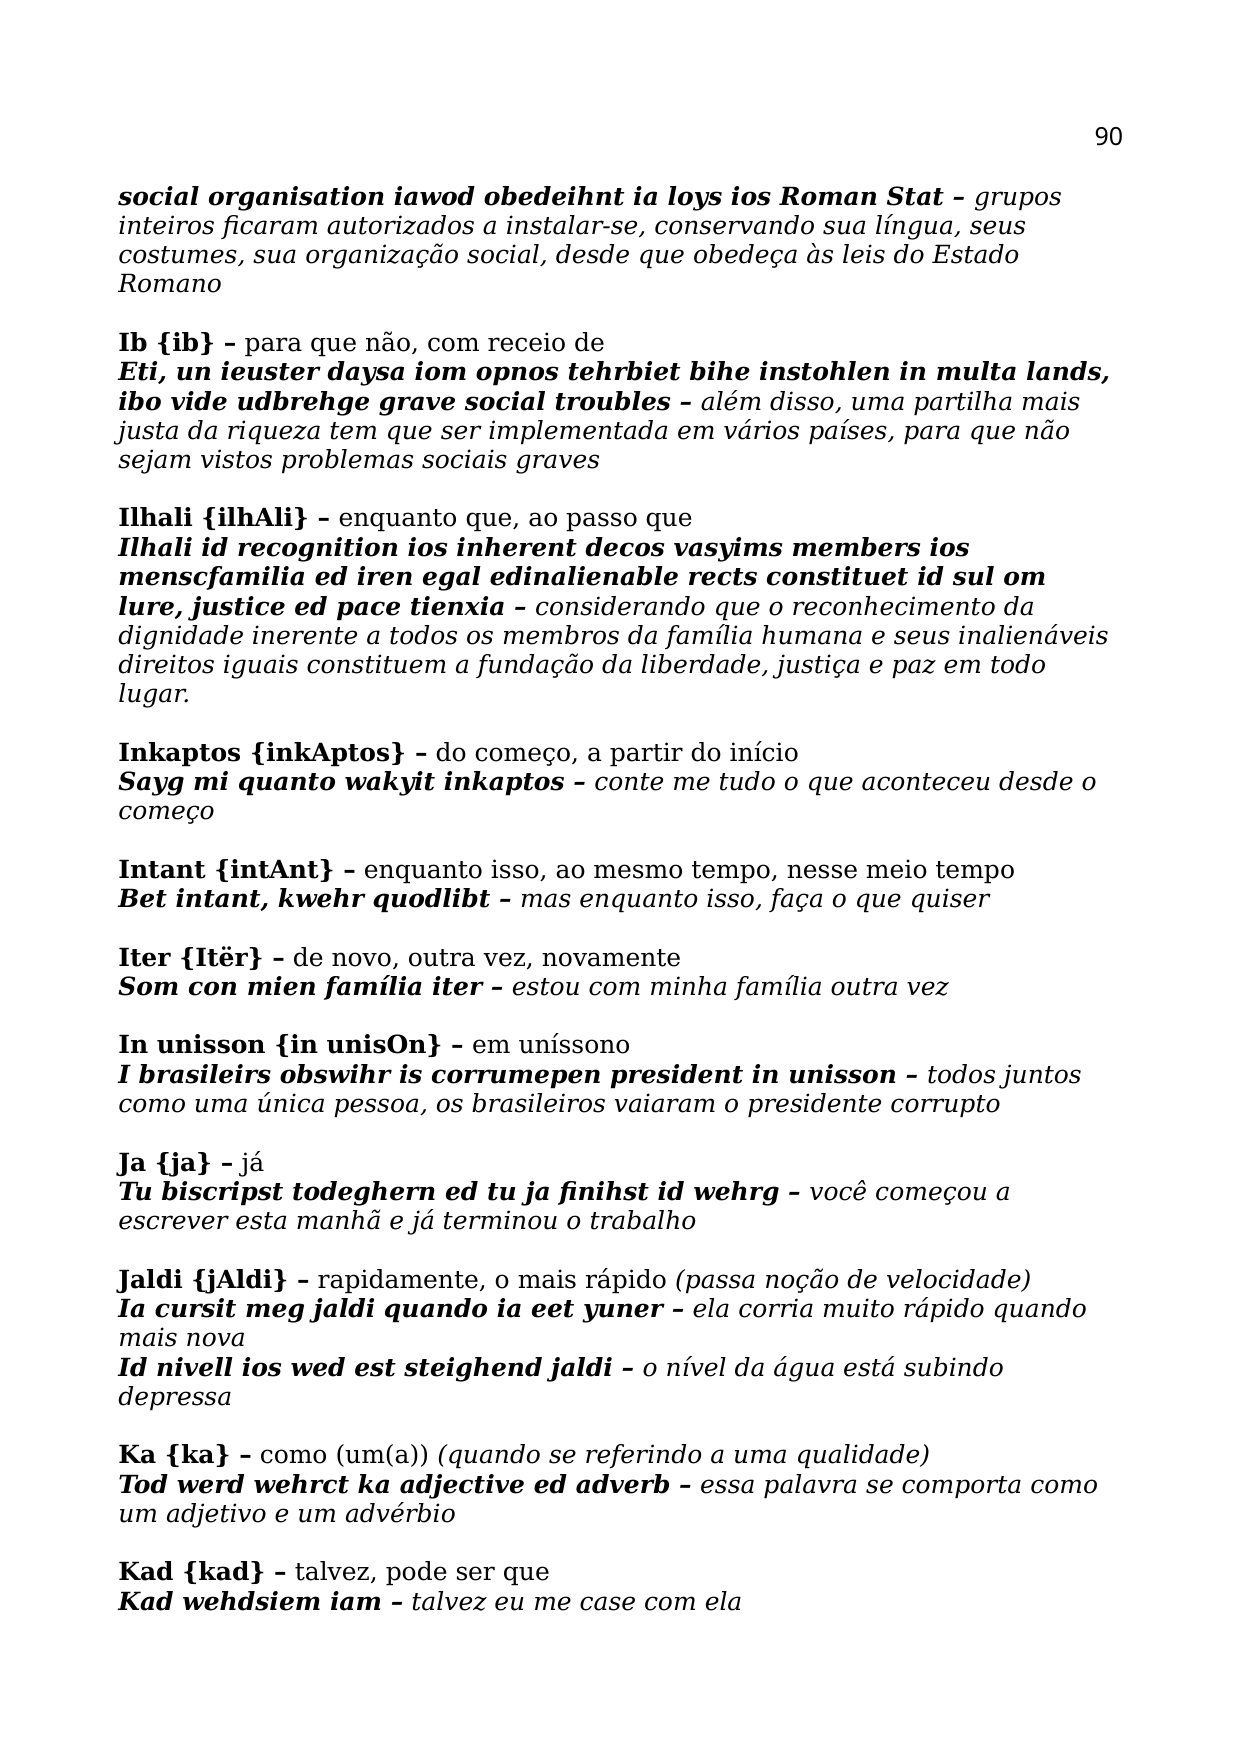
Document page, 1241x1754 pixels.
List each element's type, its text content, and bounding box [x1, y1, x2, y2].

text Id nivell ios wed est steighend jaldi – o nível da água está subindo depressa [118, 1352, 1123, 1411]
text social organisation iawod obedeihnt ia loys ios Roman Stat – grupos inteiros ficaram autorizados a instalar-se, conservando sua língua, seus costumes, sua organização social, desde que obedeça às leis do Estado Romano [118, 182, 1123, 298]
text Ib {ib} – para que não, com receio de [118, 328, 1123, 357]
text I brasileirs obswihr is corrumepen president in unisson – todos juntos como uma única pessoa, os brasileiros vaiaram o presidente corrupto [118, 1060, 1123, 1118]
text Eti, un ieuster daysa iom opnos tehrbiet bihe instohlen in multa lands, ibo vide udbrehge grave social troubles – além disso, uma partilha mais justa da riqueza tem que ser implementada em vários países, para que não sejam vistos problemas sociais graves [118, 357, 1123, 474]
text Bet intant, kwehr quodlibt – mas enquanto isso, faça o que quiser [118, 884, 1123, 913]
text Kad wehdsiem iam – talvez eu me case com ela [118, 1587, 1123, 1616]
text Tod werd wehrct ka adjective ed adverb – essa palavra se comporta como um adjetivo e um advérbio [118, 1469, 1123, 1528]
text Kad {kad} – talvez, pode ser que [118, 1557, 1123, 1587]
text Som con mien família iter – estou com minha família outra vez [118, 972, 1123, 1001]
text Ja {ja} – já [118, 1147, 1123, 1177]
text Intant {intAnt} – enquanto isso, ao mesmo tempo, nesse meio tempo [118, 854, 1123, 884]
text Sayg mi quanto wakyit inkaptos – conte me tudo o que aconteceu desde o começo [118, 767, 1123, 825]
text Ilhali id recognition ios inherent decos vasyims members ios menscfamilia ed iren egal edinalienable rects constituet id sul om lure, justice ed pace tienxia – considerando que o reconhecimento da dignidade inerente a todos os membros da família humana e seus inalienáveis direitos iguais constituem a fundação da liberdade, justiça e paz em todo lugar. [118, 533, 1123, 708]
text Inkaptos {inkAptos} – do começo, a partir do início [118, 737, 1123, 767]
text Ia cursit meg jaldi quando ia eet yuner – ela corria muito rápido quando mais nova [118, 1294, 1123, 1352]
text Jaldi {jAldi} – rapidamente, o mais rápido (passa noção de velocidade) [118, 1264, 1123, 1294]
text Ilhali {ilhAli} – enquanto que, ao passo que [118, 503, 1123, 533]
text Tu biscripst todeghern ed tu ja finihst id wehrg – você começou a escrever esta manhã e já terminou o trabalho [118, 1177, 1123, 1235]
text In unisson {in unisOn} – em uníssono [118, 1030, 1123, 1060]
text Ka {ka} – como (um(a)) (quando se referindo a uma qualidade) [118, 1440, 1123, 1469]
text Iter {Itër} – de novo, outra vez, novamente [118, 942, 1123, 972]
